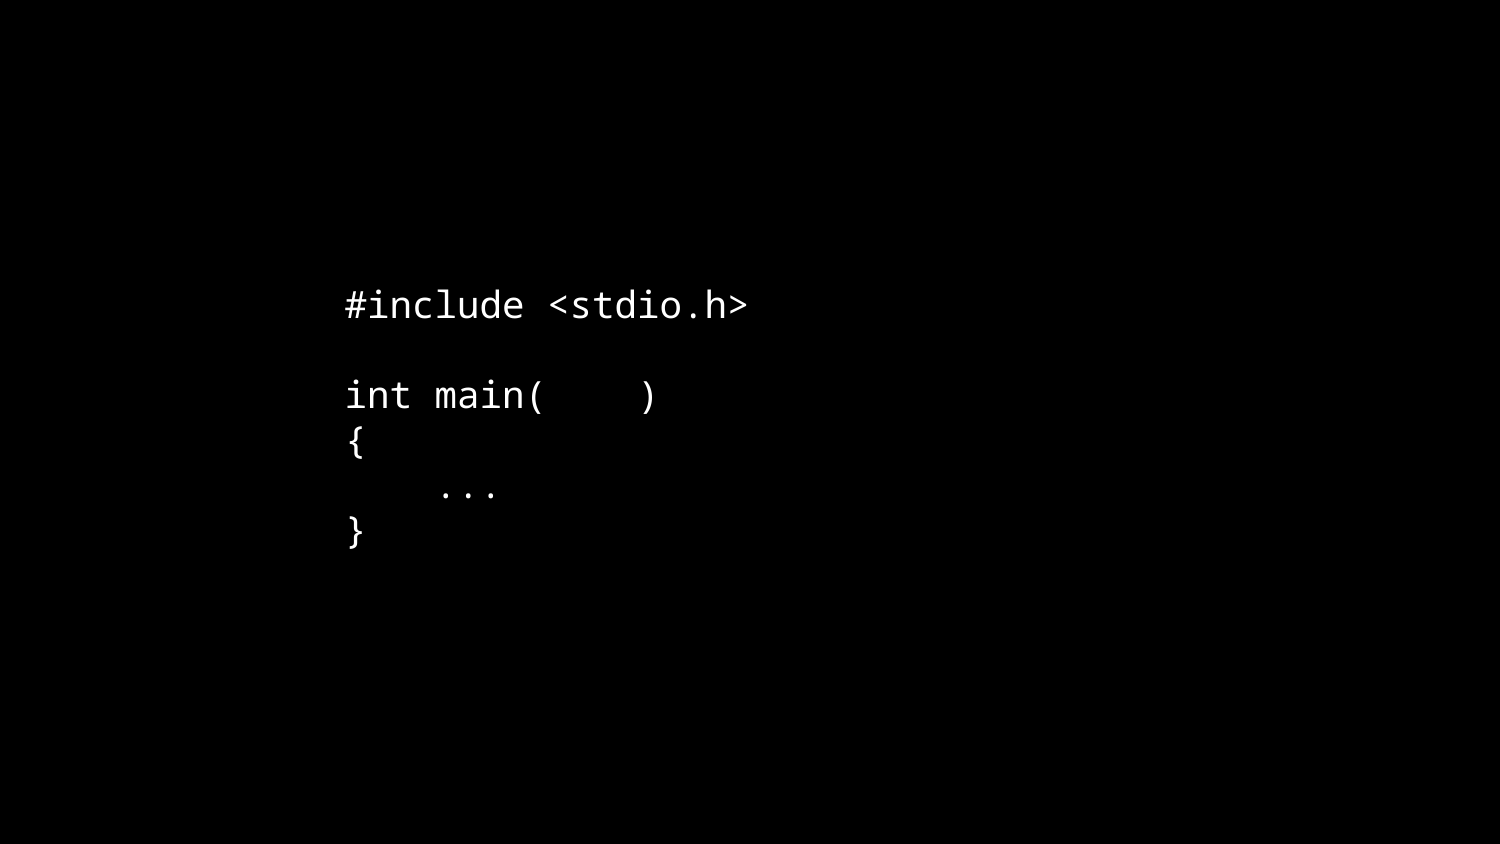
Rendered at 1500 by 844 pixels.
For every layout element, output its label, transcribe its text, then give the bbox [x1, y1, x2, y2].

list #include <stdio.h> int main(void) { ... } [329, 221, 1171, 623]
